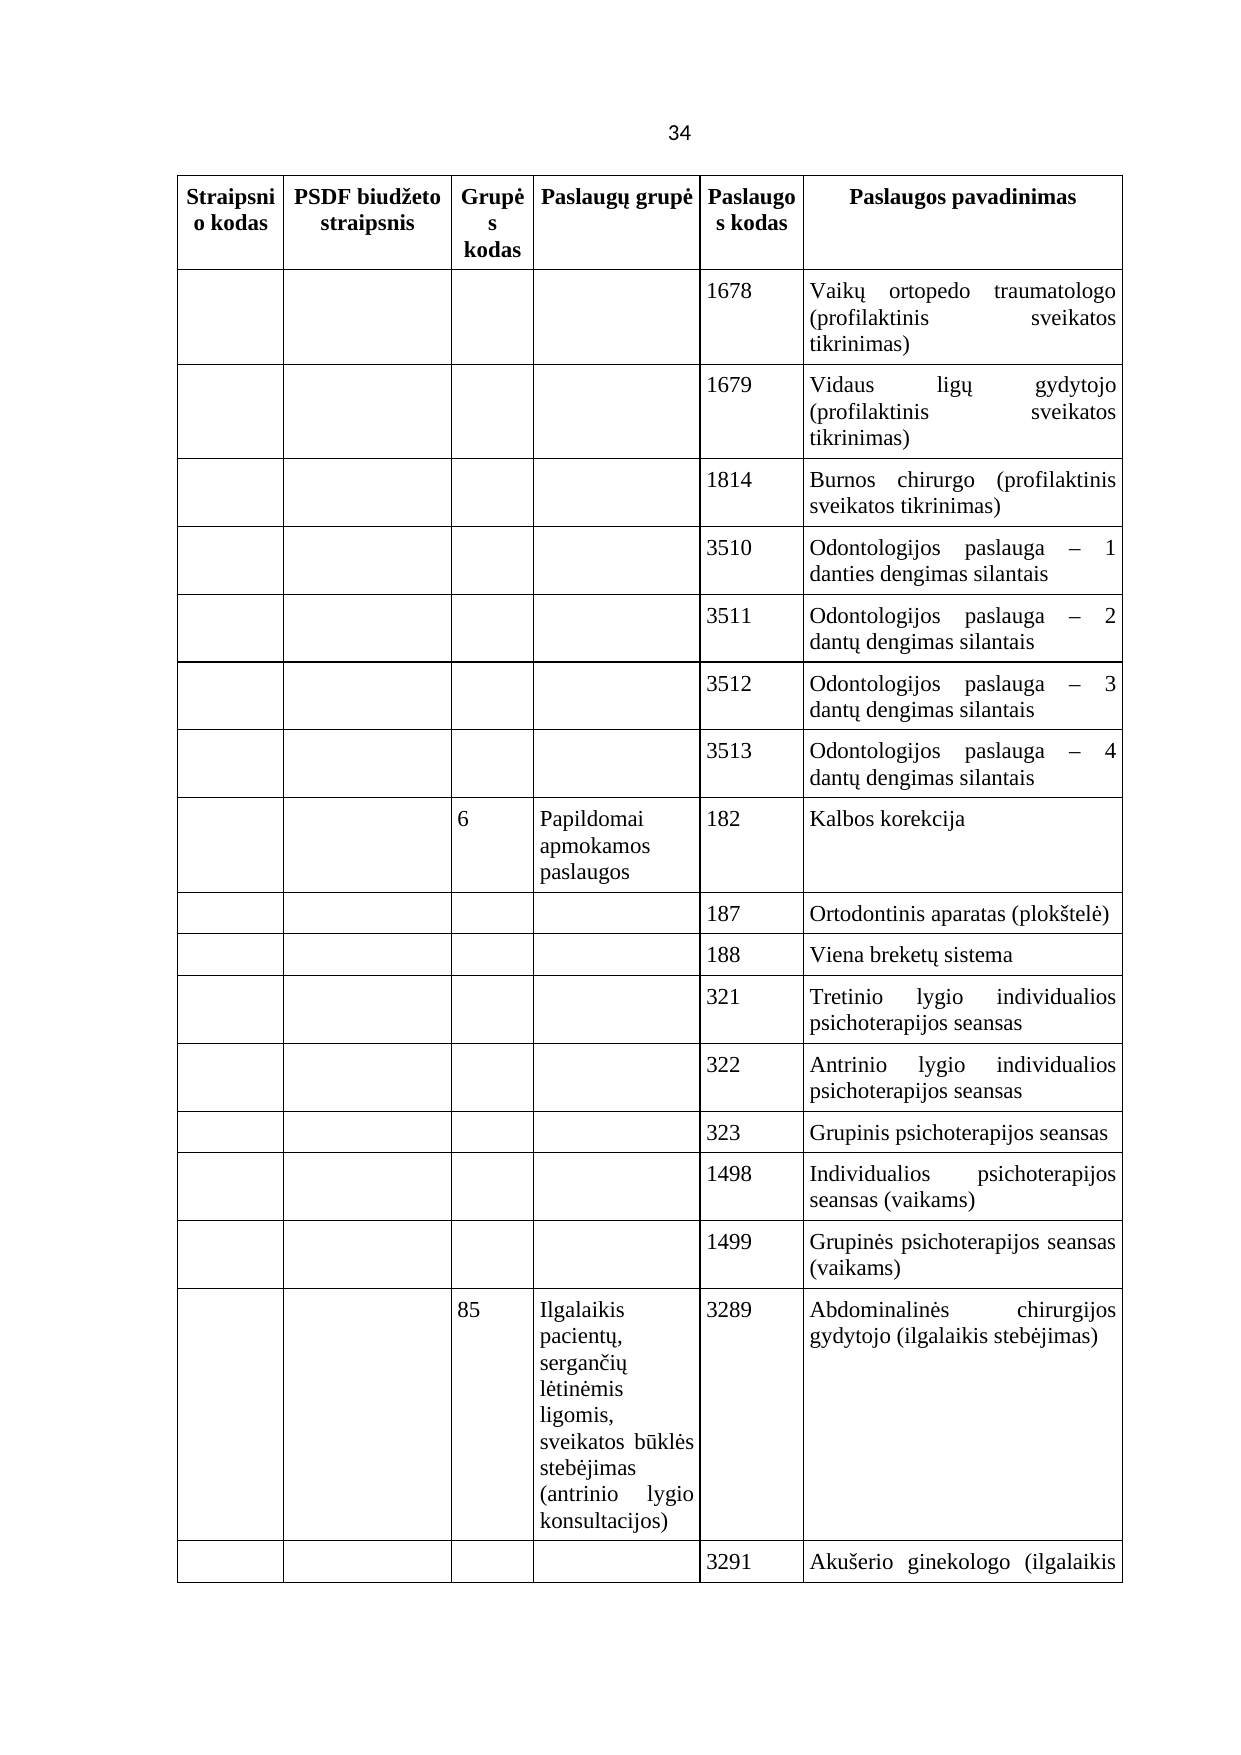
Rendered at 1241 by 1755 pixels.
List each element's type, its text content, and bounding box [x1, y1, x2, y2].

table_cell [284, 1221, 451, 1288]
table_cell [452, 934, 533, 975]
table_cell 3289 [701, 1289, 803, 1540]
table_cell [284, 1153, 451, 1220]
table_cell 3511 [701, 595, 803, 661]
table_cell 187 [701, 893, 803, 933]
table_header PSDF biudžeto straipsnis [284, 176, 451, 269]
table_cell Ilgalaikis pacientų, sergančių lėtinėmis ligomis, sveikatos būklės stebėjimas (antrinio lygio konsultacijos) [534, 1289, 699, 1540]
table_cell Tretinio lygio individualios psichoterapijos seansas [804, 976, 1122, 1043]
table_cell [284, 893, 451, 933]
table_header Paslaugos kodas [701, 176, 803, 269]
table_cell Viena breketų sistema [804, 934, 1122, 975]
table_cell [178, 798, 283, 892]
table_cell 1679 [701, 365, 803, 458]
table_cell Odontologijos paslauga – 1 danties dengimas silantais [804, 527, 1122, 593]
table_cell [178, 1221, 283, 1288]
table_cell [452, 893, 533, 933]
table_cell [534, 663, 699, 729]
table_cell [284, 1044, 451, 1111]
table_cell [284, 527, 451, 593]
table_cell 323 [701, 1112, 803, 1152]
table_cell Individualios psichoterapijos seansas (vaikams) [804, 1153, 1122, 1220]
table_cell 85 [452, 1289, 533, 1540]
table_cell 1678 [701, 270, 803, 363]
table_cell Burnos chirurgo (profilaktinis sveikatos tikrinimas) [804, 459, 1122, 526]
table_cell [452, 365, 533, 458]
table_cell [284, 270, 451, 363]
table_cell Odontologijos paslauga – 2 dantų dengimas silantais [804, 595, 1122, 661]
table_cell [452, 663, 533, 729]
table_cell [452, 976, 533, 1043]
table_cell Ortodontinis aparatas (plokštelė) [804, 893, 1122, 933]
table_cell 188 [701, 934, 803, 975]
table_cell Grupinis psichoterapijos seansas [804, 1112, 1122, 1152]
table_cell [178, 1289, 283, 1540]
table_cell [452, 595, 533, 661]
table_cell [178, 365, 283, 458]
table_cell [452, 270, 533, 363]
table_cell [284, 459, 451, 526]
table_cell [534, 270, 699, 363]
table_cell [534, 976, 699, 1043]
table_cell [178, 1044, 283, 1111]
table_cell [534, 365, 699, 458]
table_cell 3513 [701, 730, 803, 797]
table_cell [178, 1541, 283, 1582]
table_cell [284, 730, 451, 797]
table_cell 6 [452, 798, 533, 892]
table_cell 1498 [701, 1153, 803, 1220]
table_header Straipsnio kodas [178, 176, 283, 269]
table_cell [284, 798, 451, 892]
table_cell 322 [701, 1044, 803, 1111]
table_cell [284, 365, 451, 458]
table_cell [534, 1044, 699, 1111]
table_cell [452, 1221, 533, 1288]
table_header Paslaugų grupė [534, 176, 699, 269]
table_cell [178, 976, 283, 1043]
table_cell [284, 1541, 451, 1582]
table_cell Abdominalinės chirurgijos gydytojo (ilgalaikis stebėjimas) [804, 1289, 1122, 1540]
table_cell 3291 [701, 1541, 803, 1582]
table_cell [534, 595, 699, 661]
table_cell [284, 934, 451, 975]
table_cell [534, 893, 699, 933]
table_cell [178, 459, 283, 526]
table_cell [452, 1112, 533, 1152]
table_cell 1814 [701, 459, 803, 526]
table_cell [452, 730, 533, 797]
table_cell [178, 1153, 283, 1220]
table_cell Grupinės psichoterapijos seansas (vaikams) [804, 1221, 1122, 1288]
table_cell [178, 595, 283, 661]
table_cell [178, 934, 283, 975]
table_cell Vaikų ortopedo traumatologo (profilaktinis sveikatos tikrinimas) [804, 270, 1122, 363]
table_cell [452, 1044, 533, 1111]
table_cell Vidaus ligų gydytojo (profilaktinis sveikatos tikrinimas) [804, 365, 1122, 458]
table_cell 3512 [701, 663, 803, 729]
table_cell Odontologijos paslauga – 4 dantų dengimas silantais [804, 730, 1122, 797]
table_cell [452, 1153, 533, 1220]
table_cell [178, 663, 283, 729]
table_cell [534, 527, 699, 593]
table_cell [534, 1112, 699, 1152]
table_cell [178, 893, 283, 933]
table_cell [284, 976, 451, 1043]
table_cell [534, 1541, 699, 1582]
table_cell [178, 730, 283, 797]
table_cell 3510 [701, 527, 803, 593]
table_cell Papildomai apmokamos paslaugos [534, 798, 699, 892]
table_cell [534, 1221, 699, 1288]
table_cell Antrinio lygio individualios psichoterapijos seansas [804, 1044, 1122, 1111]
table_cell 321 [701, 976, 803, 1043]
table_cell Akušerio ginekologo (ilgalaikis [804, 1541, 1122, 1582]
table_cell [284, 1112, 451, 1152]
table_cell [452, 527, 533, 593]
table_cell Kalbos korekcija [804, 798, 1122, 892]
table_cell [534, 459, 699, 526]
table_cell [534, 1153, 699, 1220]
table_header Paslaugos pavadinimas [804, 176, 1122, 269]
table_cell [284, 663, 451, 729]
table_cell [178, 527, 283, 593]
table_cell [284, 1289, 451, 1540]
table_header Grupės kodas [452, 176, 533, 269]
table_cell [178, 1112, 283, 1152]
table_cell Odontologijos paslauga – 3 dantų dengimas silantais [804, 663, 1122, 729]
table_cell [534, 730, 699, 797]
table_cell [284, 595, 451, 661]
table_cell [452, 459, 533, 526]
table_cell [452, 1541, 533, 1582]
table_cell [534, 934, 699, 975]
table_cell 182 [701, 798, 803, 892]
table_cell [178, 270, 283, 363]
table_cell 1499 [701, 1221, 803, 1288]
